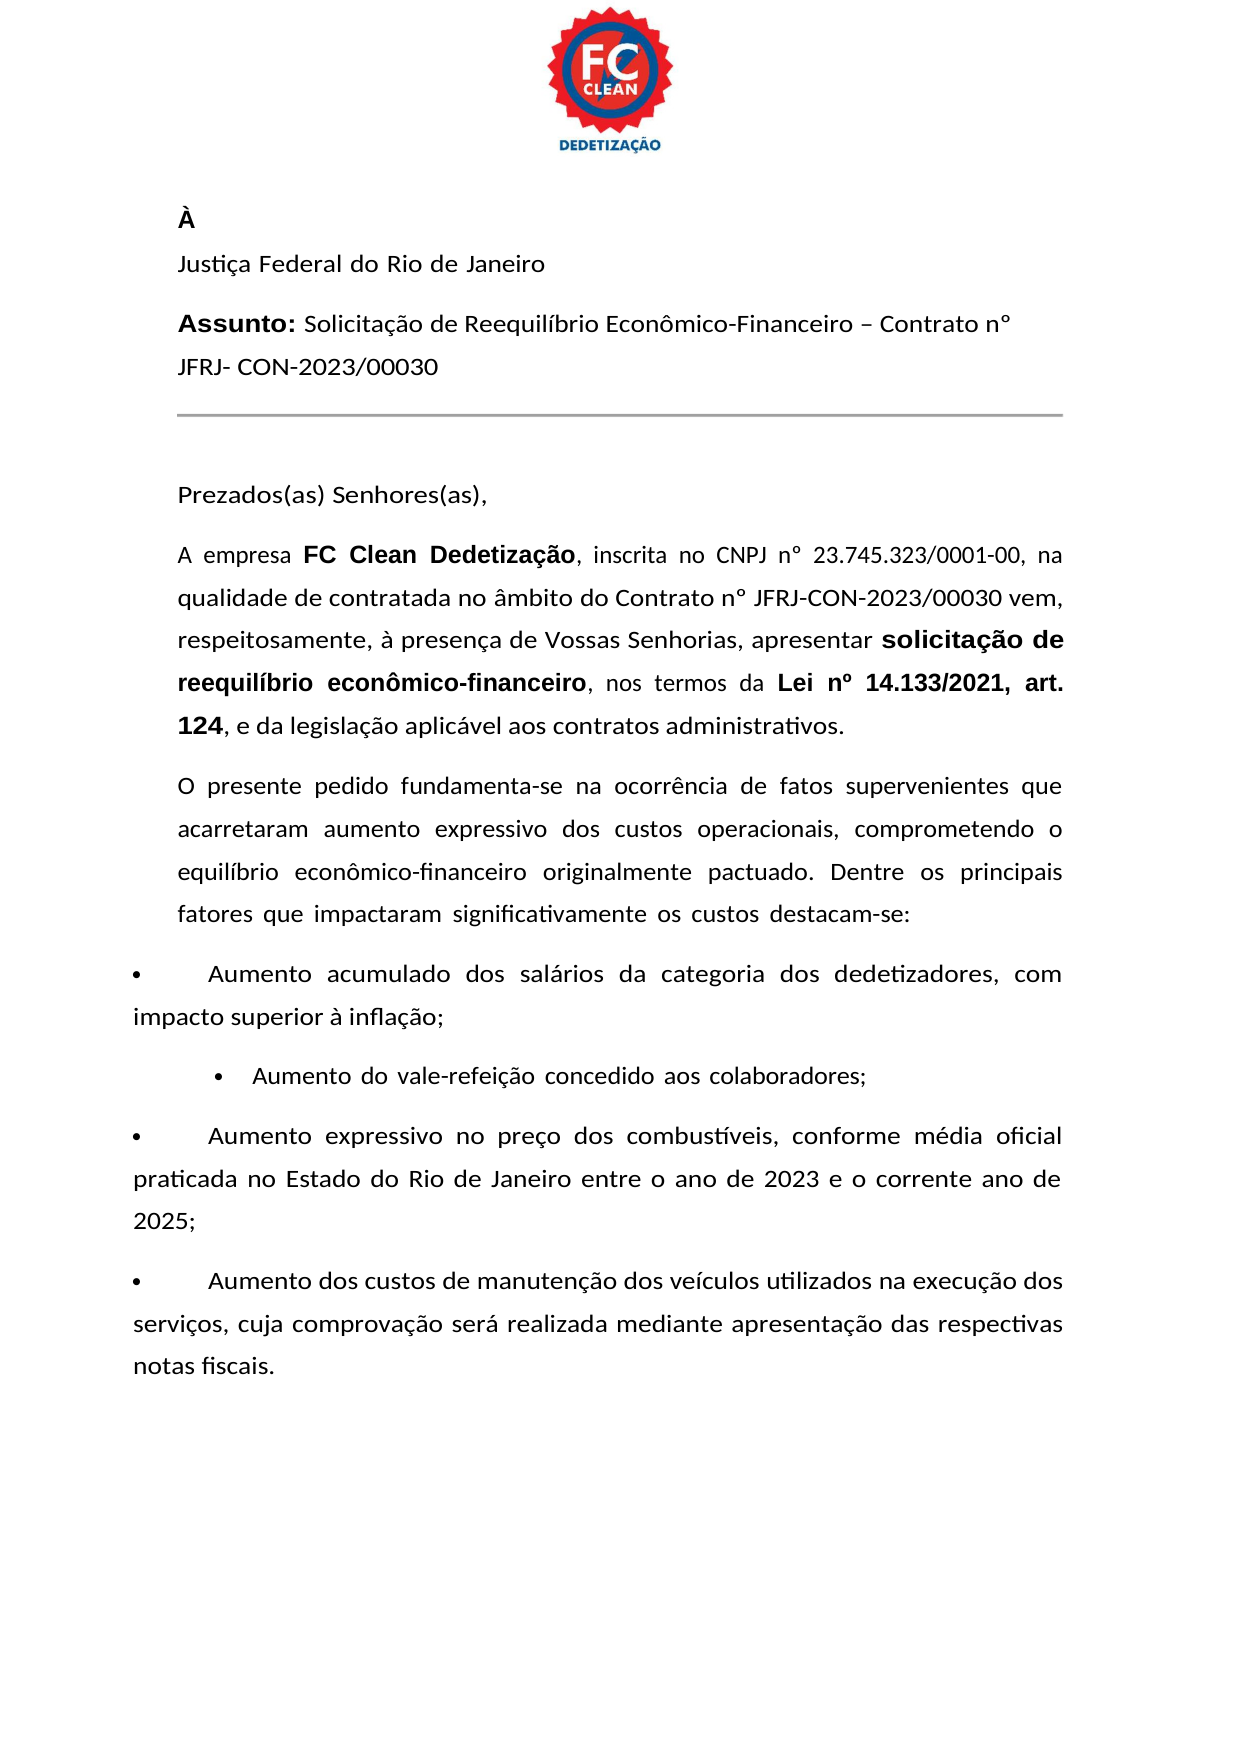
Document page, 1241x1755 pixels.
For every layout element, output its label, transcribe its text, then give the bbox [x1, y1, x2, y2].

list Aumento expressivo no preço dos combustíveis, conforme média oficial praticada no Estado do Rio de Janeiro entre o ano de 2023 e o corrente ano de 2025; [133, 1120, 1064, 1236]
text Prezados(as) Senhores(as), [177, 479, 1093, 510]
text Assunto: Solicitação de Reequilíbrio Econômico-Financeiro – Contrato nº JFRJ- CON-2023/00030 [177, 308, 1064, 381]
list Aumento dos custos de manutenção dos veículos utilizados na execução dos serviços, cuja comprovação será realizada mediante apresentação das respectivas notas fiscais. [133, 1265, 1064, 1381]
text Justiça Federal do Rio de Janeiro [177, 248, 1093, 278]
list Aumento do vale-refeição concedido aos colaboradores; [215, 1060, 1093, 1091]
text A empresa FC Clean Dedetização, inscrita no CNPJ nº 23.745.323/0001-00, na qualidade de contratada no âmbito do Contrato nº JFRJ-CON-2023/00030 vem, respeitosamente, à presença de Vossas Senhorias, apresentar solicitação de reequilíbrio econômico-financeiro, nos termos da Lei nº 14.133/2021, art. 124, e da legislação aplicável aos contratos administrativos. [177, 539, 1064, 741]
list Aumento acumulado dos salários da categoria dos dedetizadores, com impacto superior à inflação; [133, 958, 1063, 1031]
text O presente pedido fundamenta-se na ocorrência de fatos supervenientes que acarretaram aumento expressivo dos custos operacionais, comprometendo o equilíbrio econômico-financeiro originalmente pactuado. Dentre os principais fatores que impactaram significativamente os custos destacam-se: [177, 770, 1064, 929]
text À [177, 205, 1093, 234]
